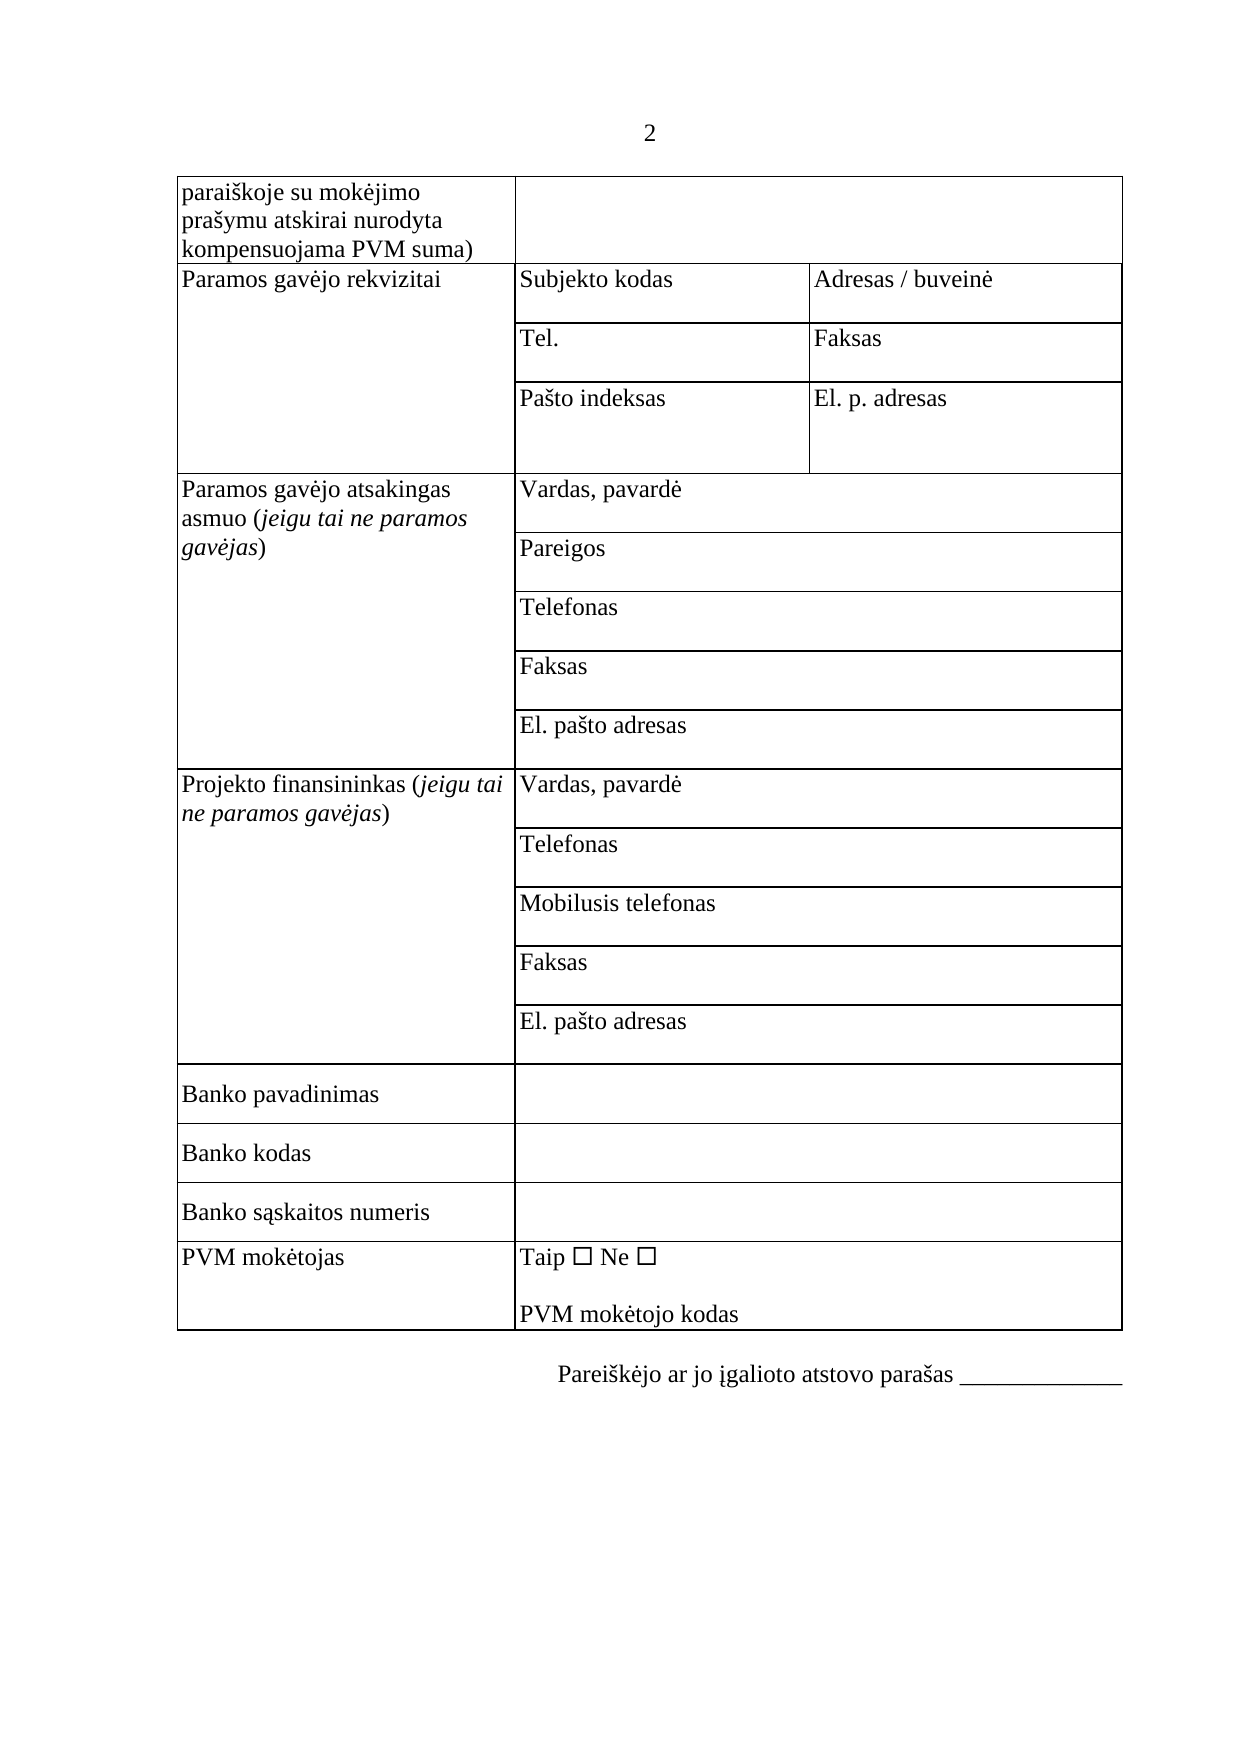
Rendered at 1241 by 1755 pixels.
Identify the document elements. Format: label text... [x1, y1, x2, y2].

table_cell El. pašto adresas [516, 1006, 1121, 1063]
table_cell El. pašto adresas [516, 711, 1121, 768]
table_cell Tel. [516, 324, 809, 381]
table_cell Adresas / buveinė [810, 264, 1121, 322]
table_cell Projekto finansininkas (jeigu tai ne paramos gavėjas) [178, 770, 514, 1063]
table_cell Telefonas [516, 592, 1121, 650]
text Pareiškėjo ar jo įgalioto atstovo parašas _____________ [177, 1359, 1122, 1388]
table_cell [178, 322, 514, 381]
table_cell Banko pavadinimas [178, 1065, 514, 1122]
table_cell Banko sąskaitos numeris [178, 1183, 514, 1241]
table_cell Faksas [810, 324, 1121, 381]
table_cell paraiškoje su mokėjimo prašymu atskirai nurodyta kompensuojama PVM suma) [178, 177, 515, 263]
table_cell [516, 1065, 1121, 1122]
table_cell Telefonas [516, 829, 1121, 886]
table_cell Vardas, pavardė [516, 770, 1121, 827]
table_cell Pareigos [516, 533, 1121, 591]
table_cell Banko kodas [178, 1124, 514, 1181]
table_cell [516, 1124, 1121, 1181]
table_cell Pašto indeksas [516, 383, 809, 473]
table_cell Paramos gavėjo atsakingas asmuo (jeigu tai ne paramos gavėjas) [178, 474, 514, 768]
table_cell Subjekto kodas [516, 264, 809, 322]
table_cell Paramos gavėjo rekvizitai [178, 264, 514, 322]
table_cell Faksas [516, 947, 1121, 1004]
table_cell Vardas, pavardė [516, 474, 1121, 532]
table_cell El. p. adresas [810, 383, 1121, 473]
table_cell Taip [] Ne [] PVM mokėtojo kodas [516, 1242, 1121, 1329]
table_cell [516, 177, 1122, 263]
table_cell Mobilusis telefonas [516, 888, 1121, 945]
table_cell Faksas [516, 652, 1121, 709]
table_cell [516, 1183, 1121, 1241]
table_cell [178, 381, 514, 473]
table_cell PVM mokėtojas [178, 1242, 514, 1329]
